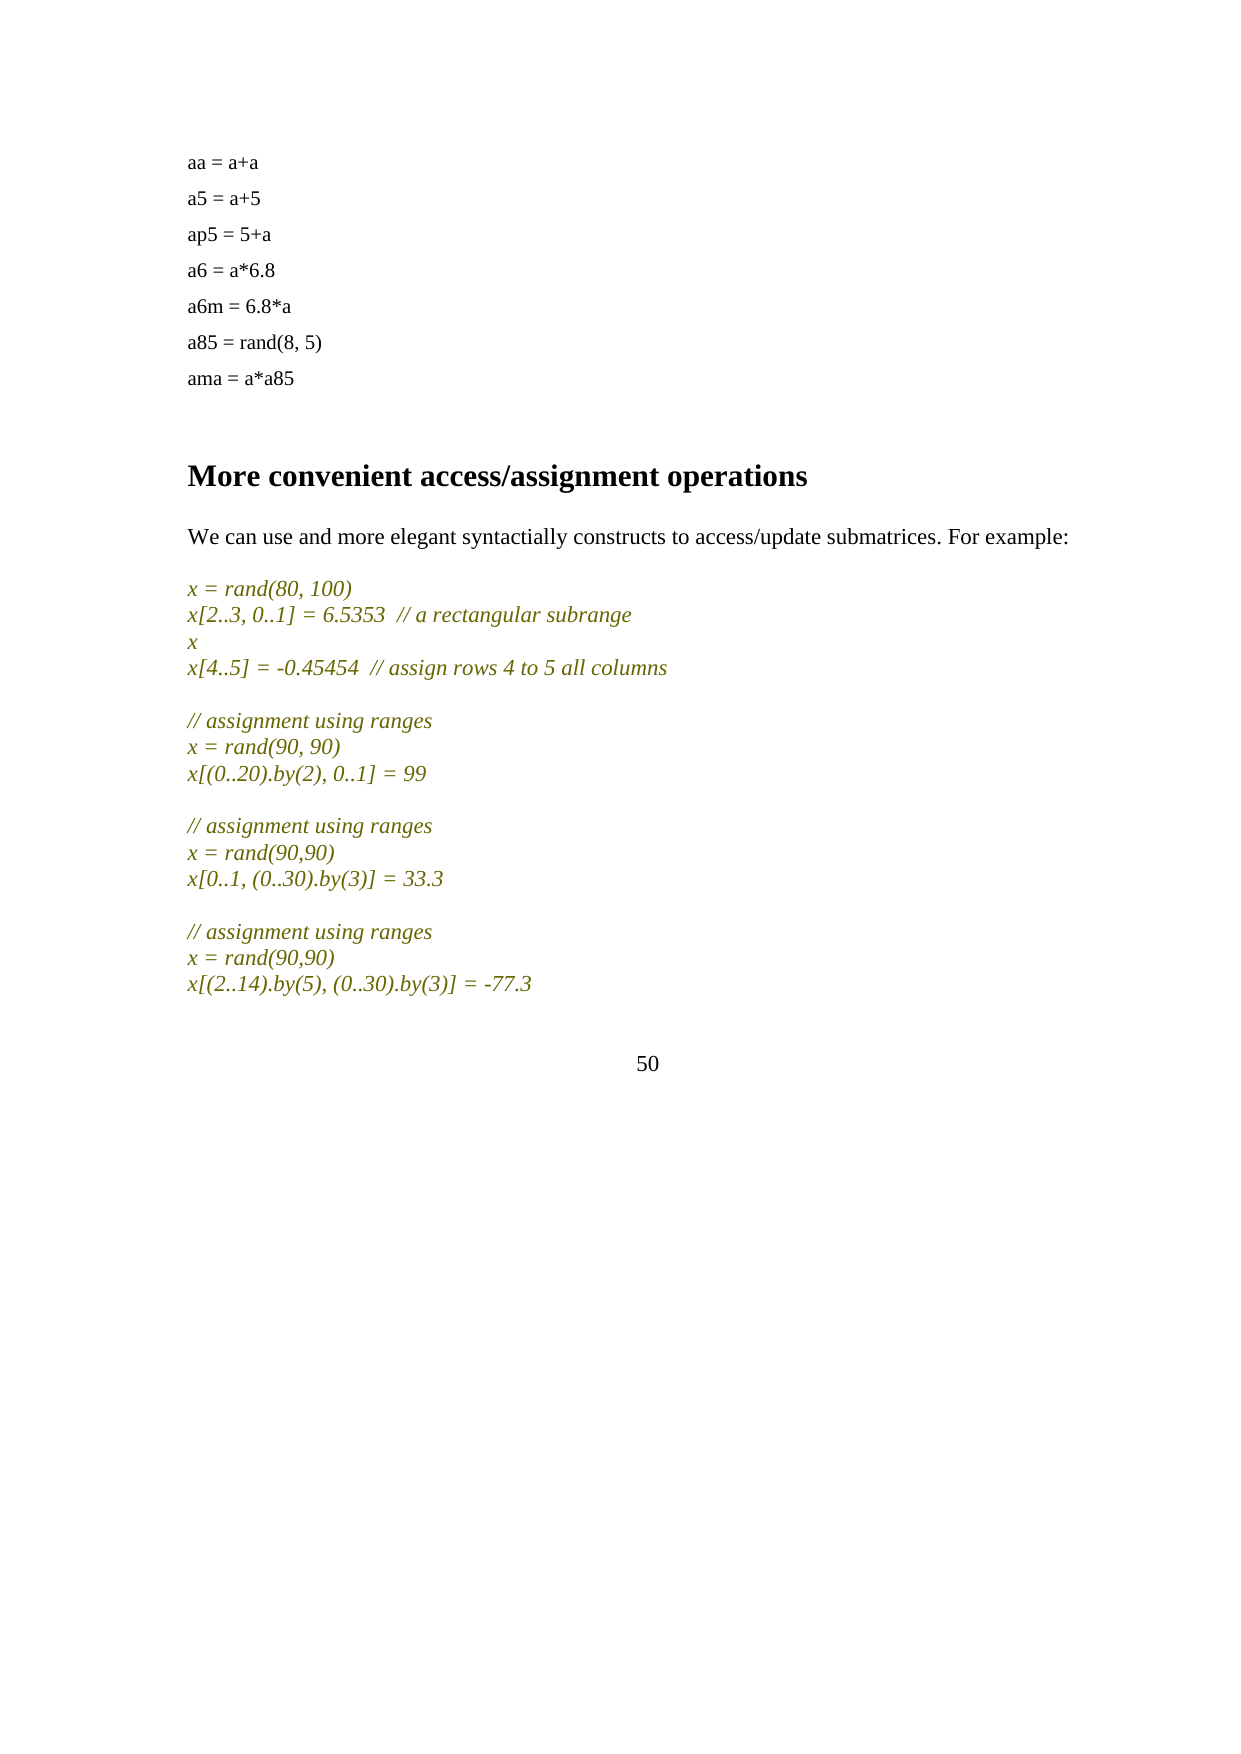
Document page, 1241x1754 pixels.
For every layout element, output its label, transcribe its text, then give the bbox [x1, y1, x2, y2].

text ama = a*a85 [187, 366, 1108, 390]
text We can use and more elegant syntactially constructs to access/update submatrices. For example: [187, 523, 1108, 549]
text x[(0..20).by(2), 0..1] = 99 [187, 759, 1108, 786]
text x = rand(90,90) [187, 944, 1108, 970]
text x[0..1, (0..30).by(3)] = 33.3 [187, 865, 1108, 891]
text x[(2..14).by(5), (0..30).by(3)] = -77.3 [187, 970, 1108, 997]
text // assignment using ranges [187, 812, 1108, 839]
text x = rand(90,90) [187, 839, 1108, 865]
text x[2..3, 0..1] = 6.5353 // a rectangular subrange [187, 601, 1108, 628]
text x = rand(90, 90) [187, 733, 1108, 759]
text a6 = a*6.8 [187, 258, 1108, 282]
text aa = a+a [187, 150, 1108, 174]
text x = rand(80, 100) [187, 575, 1108, 601]
text x [187, 628, 1108, 654]
text a6m = 6.8*a [187, 294, 1108, 318]
text ap5 = 5+a [187, 222, 1108, 246]
text a85 = rand(8, 5) [187, 330, 1108, 354]
text a5 = a+5 [187, 186, 1108, 210]
text // assignment using ranges [187, 707, 1108, 733]
subtitle More convenient access/assignment operations [187, 457, 1108, 493]
text // assignment using ranges [187, 918, 1108, 944]
text x[4..5] = -0.45454 // assign rows 4 to 5 all columns [187, 654, 1108, 681]
